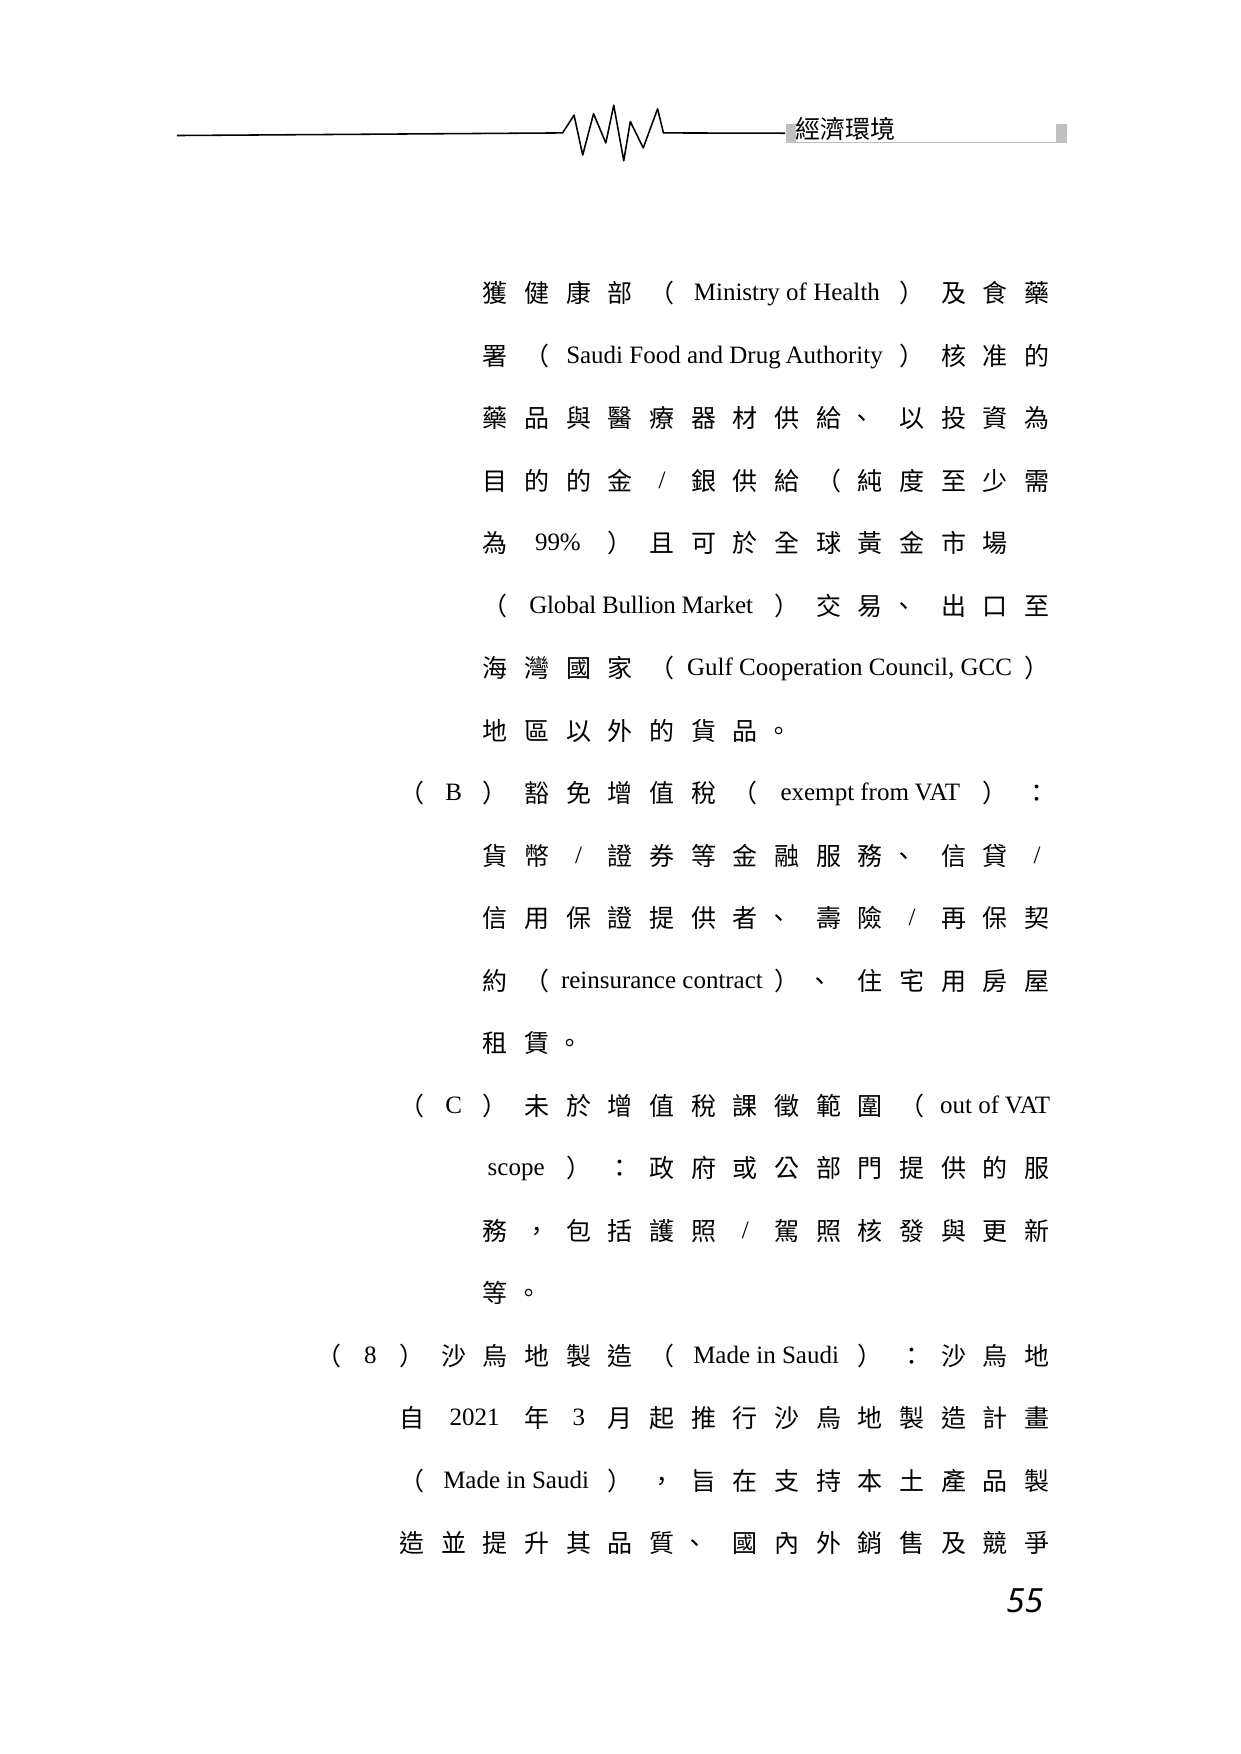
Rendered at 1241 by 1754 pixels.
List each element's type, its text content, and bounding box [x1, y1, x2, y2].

text （B）豁免增值稅（exempt from VAT）：貨幣/證券等金融服務、信貸/信用保證提供者、壽險/再保契約（reinsurance contract）、住宅用房屋租賃。 [367, 750, 1058, 1063]
text （8）沙烏地製造（Made in Saudi）：沙烏地自2021年3月起推行沙烏地製造計畫（Made in Saudi），旨在支持本土產品製造並提升其品質、國內外銷售及競爭 [306, 1313, 1058, 1563]
text 獲健康部（Ministry of Health）及食藥署（Saudi Food and Drug Authority）核准的藥品與醫療器材供給、以投資為目的的金/銀供給（純度至少需為99%）且可於全球黃金市場（Global Bullion Market）交易、出口至海灣國家（Gulf Cooperation Council, GCC）地區以外的貨品。 [367, 250, 1058, 750]
text （C）未於增值稅課徵範圍（out of VAT scope）：政府或公部門提供的服務，包括護照/駕照核發與更新等。 [367, 1063, 1058, 1313]
